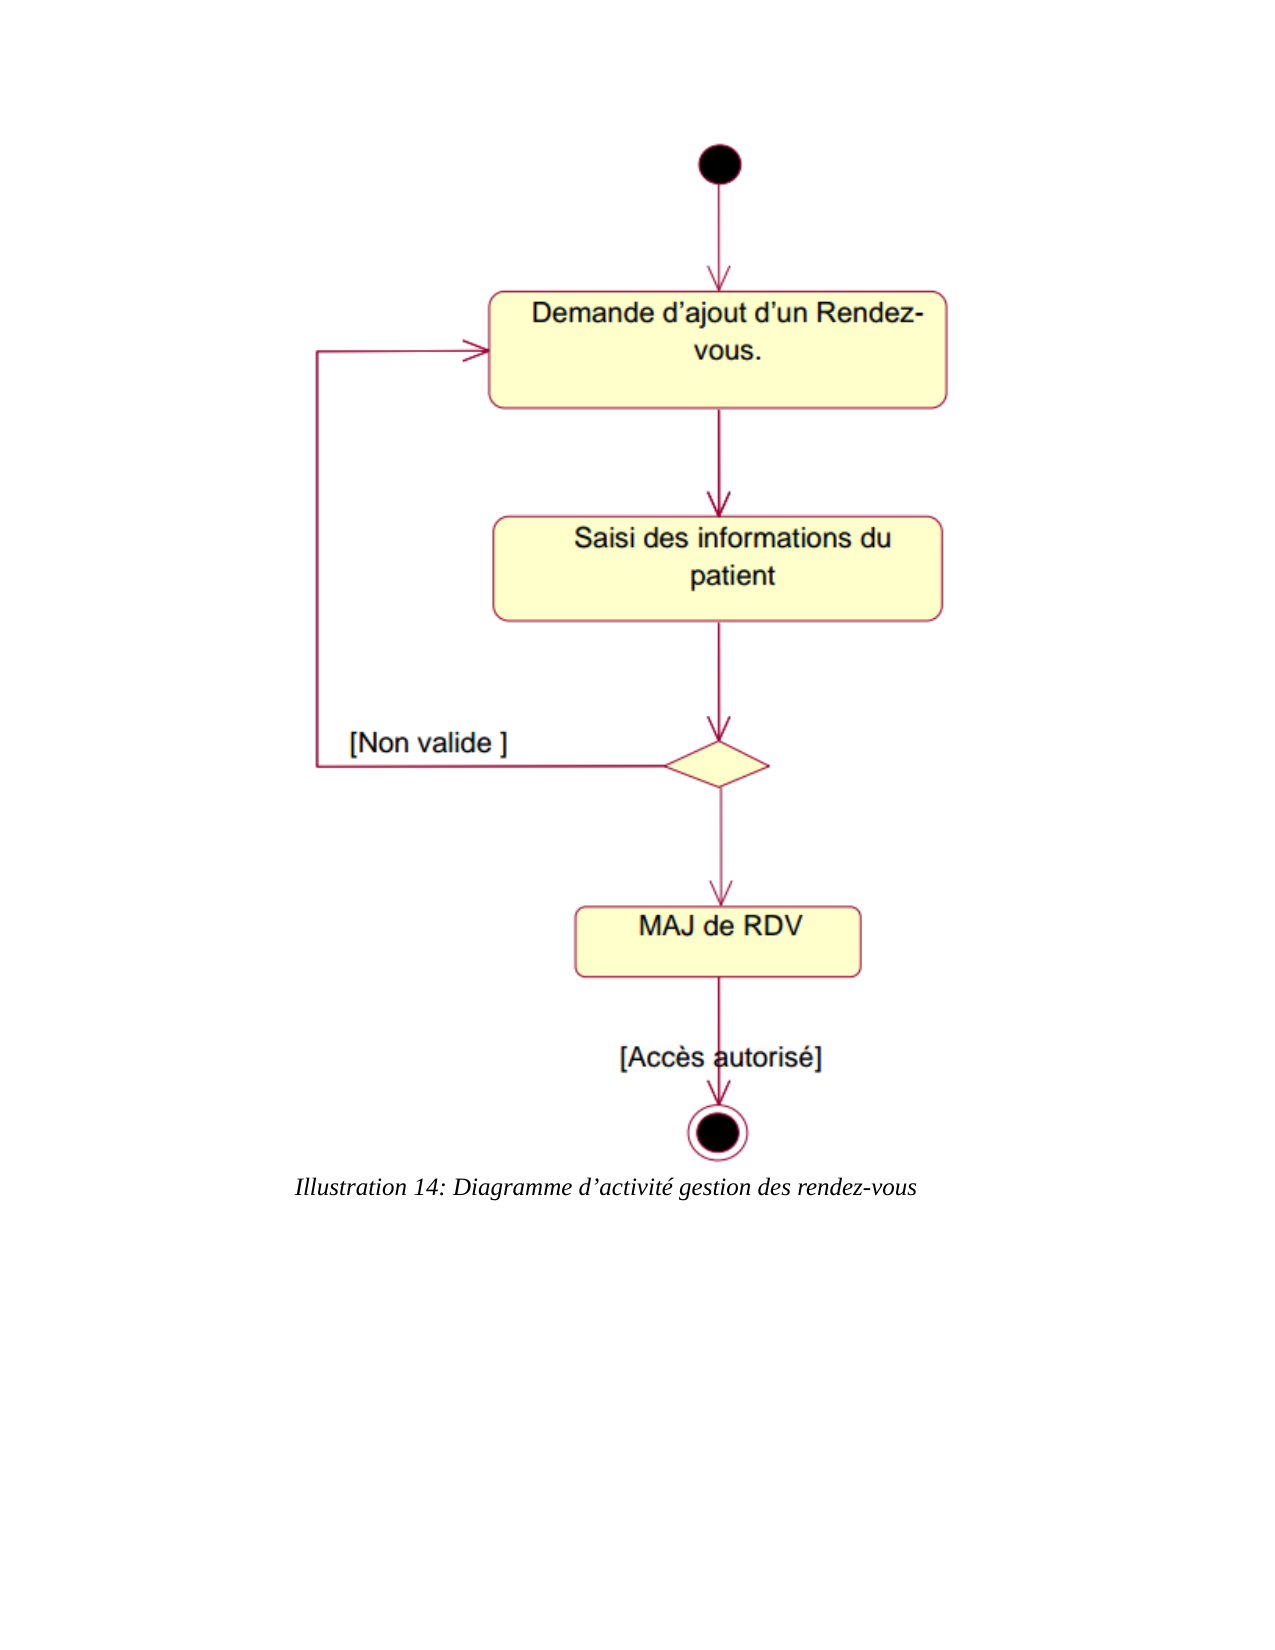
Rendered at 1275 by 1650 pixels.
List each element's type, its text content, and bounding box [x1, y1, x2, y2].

list Illustration 14: Diagramme d’activité gestion des rendez-vous [294, 1167, 981, 1201]
picture [294, 130, 981, 1167]
